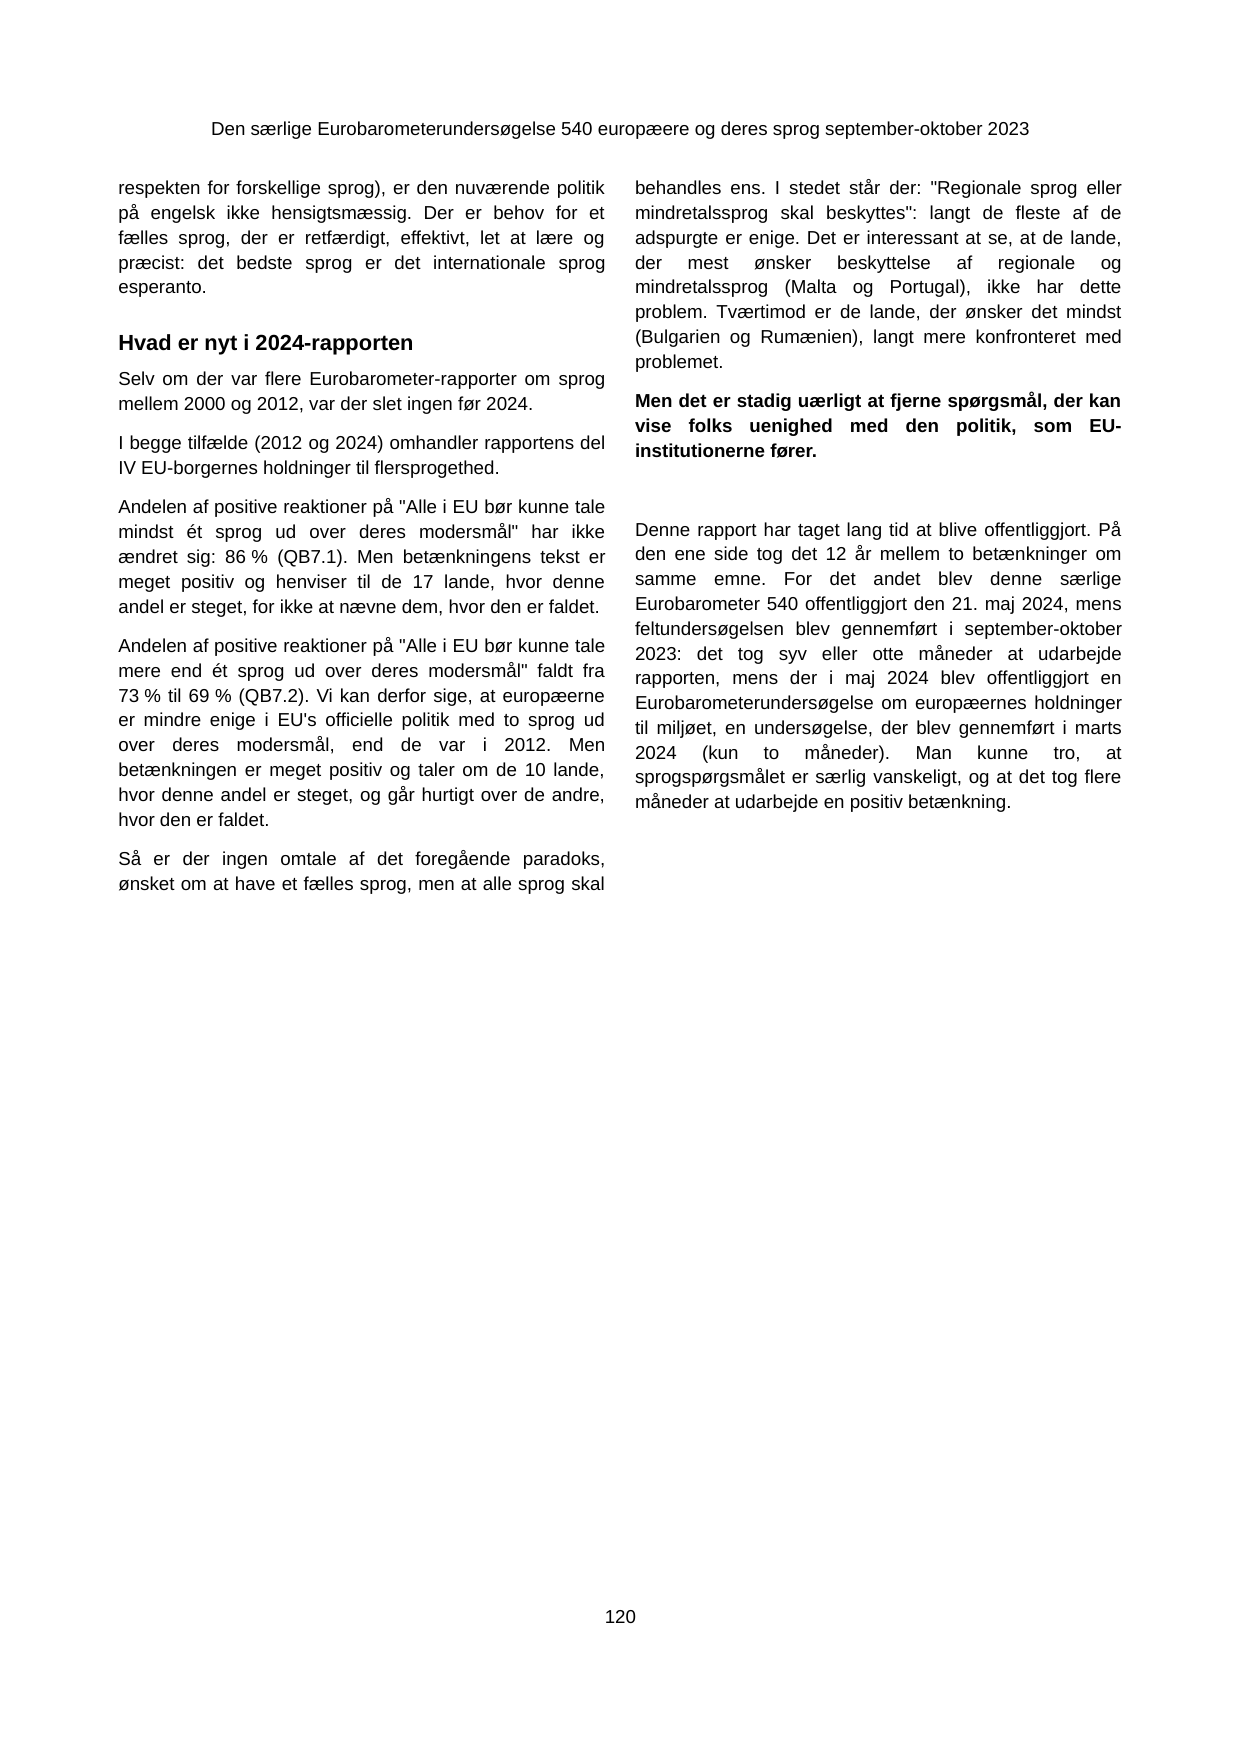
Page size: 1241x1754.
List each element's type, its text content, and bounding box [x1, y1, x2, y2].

text Men det er stadig uærligt at fjerne spørgsmål, der kan vise folks uenighed med den politik, som EU-institutionerne fører. [635, 390, 1122, 461]
text behandles ens. I stedet står der: "Regionale sprog eller mindretalssprog skal beskyttes": langt de fleste af de adspurgte er enige. Det er interessant at se, at de lande, der mest ønsker beskyttelse af regionale og mindretalssprog (Malta og Portugal), ikke har dette problem. Tværtimod er de lande, der ønsker det mindst (Bulgarien og Rumænien), langt mere konfronteret med problemet. [635, 177, 1122, 372]
text Andelen af positive reaktioner på "Alle i EU bør kunne tale mere end ét sprog ud over deres modersmål" faldt fra 73 % til 69 % (QB7.2). Vi kan derfor sige, at europæerne er mindre enige i EU's officielle politik med to sprog ud over deres modersmål, end de var i 2012. Men betænkningen er meget positiv og taler om de 10 lande, hvor denne andel er steget, og går hurtigt over de andre, hvor den er faldet. [118, 635, 605, 830]
text Selv om der var flere Eurobarometer-rapporter om sprog mellem 2000 og 2012, var der slet ingen før 2024. [118, 368, 605, 414]
text Så er der ingen omtale af det foregående paradoks, ønsket om at have et fælles sprog, men at alle sprog skal [118, 848, 605, 894]
text I begge tilfælde (2012 og 2024) omhandler rapportens del IV EU-borgernes holdninger til flersprogethed. [118, 432, 605, 478]
text respekten for forskellige sprog), er den nuværende politik på engelsk ikke hensigtsmæssig. Der er behov for et fælles sprog, der er retfærdigt, effektivt, let at lære og præcist: det bedste sprog er det internationale sprog esperanto. [118, 177, 605, 298]
text Denne rapport har taget lang tid at blive offentliggjort. På den ene side tog det 12 år mellem to betænkninger om samme emne. For det andet blev denne særlige Eurobarometer 540 offentliggjort den 21. maj 2024, mens feltundersøgelsen blev gennemført i september-oktober 2023: det tog syv eller otte måneder at udarbejde rapporten, mens der i maj 2024 blev offentliggjort en Eurobarometerundersøgelse om europæernes holdninger til miljøet, en undersøgelse, der blev gennemført i marts 2024 (kun to måneder). Man kunne tro, at sprogspørgsmålet er særlig vanskeligt, og at det tog flere måneder at udarbejde en positiv betænkning. [635, 518, 1122, 813]
subtitle Hvad er nyt i 2024-rapporten [118, 330, 605, 355]
text Andelen af positive reaktioner på "Alle i EU bør kunne tale mindst ét sprog ud over deres modersmål" har ikke ændret sig: 86 % (QB7.1). Men betænkningens tekst er meget positiv og henviser til de 17 lande, hvor denne andel er steget, for ikke at nævne dem, hvor den er faldet. [118, 496, 605, 617]
